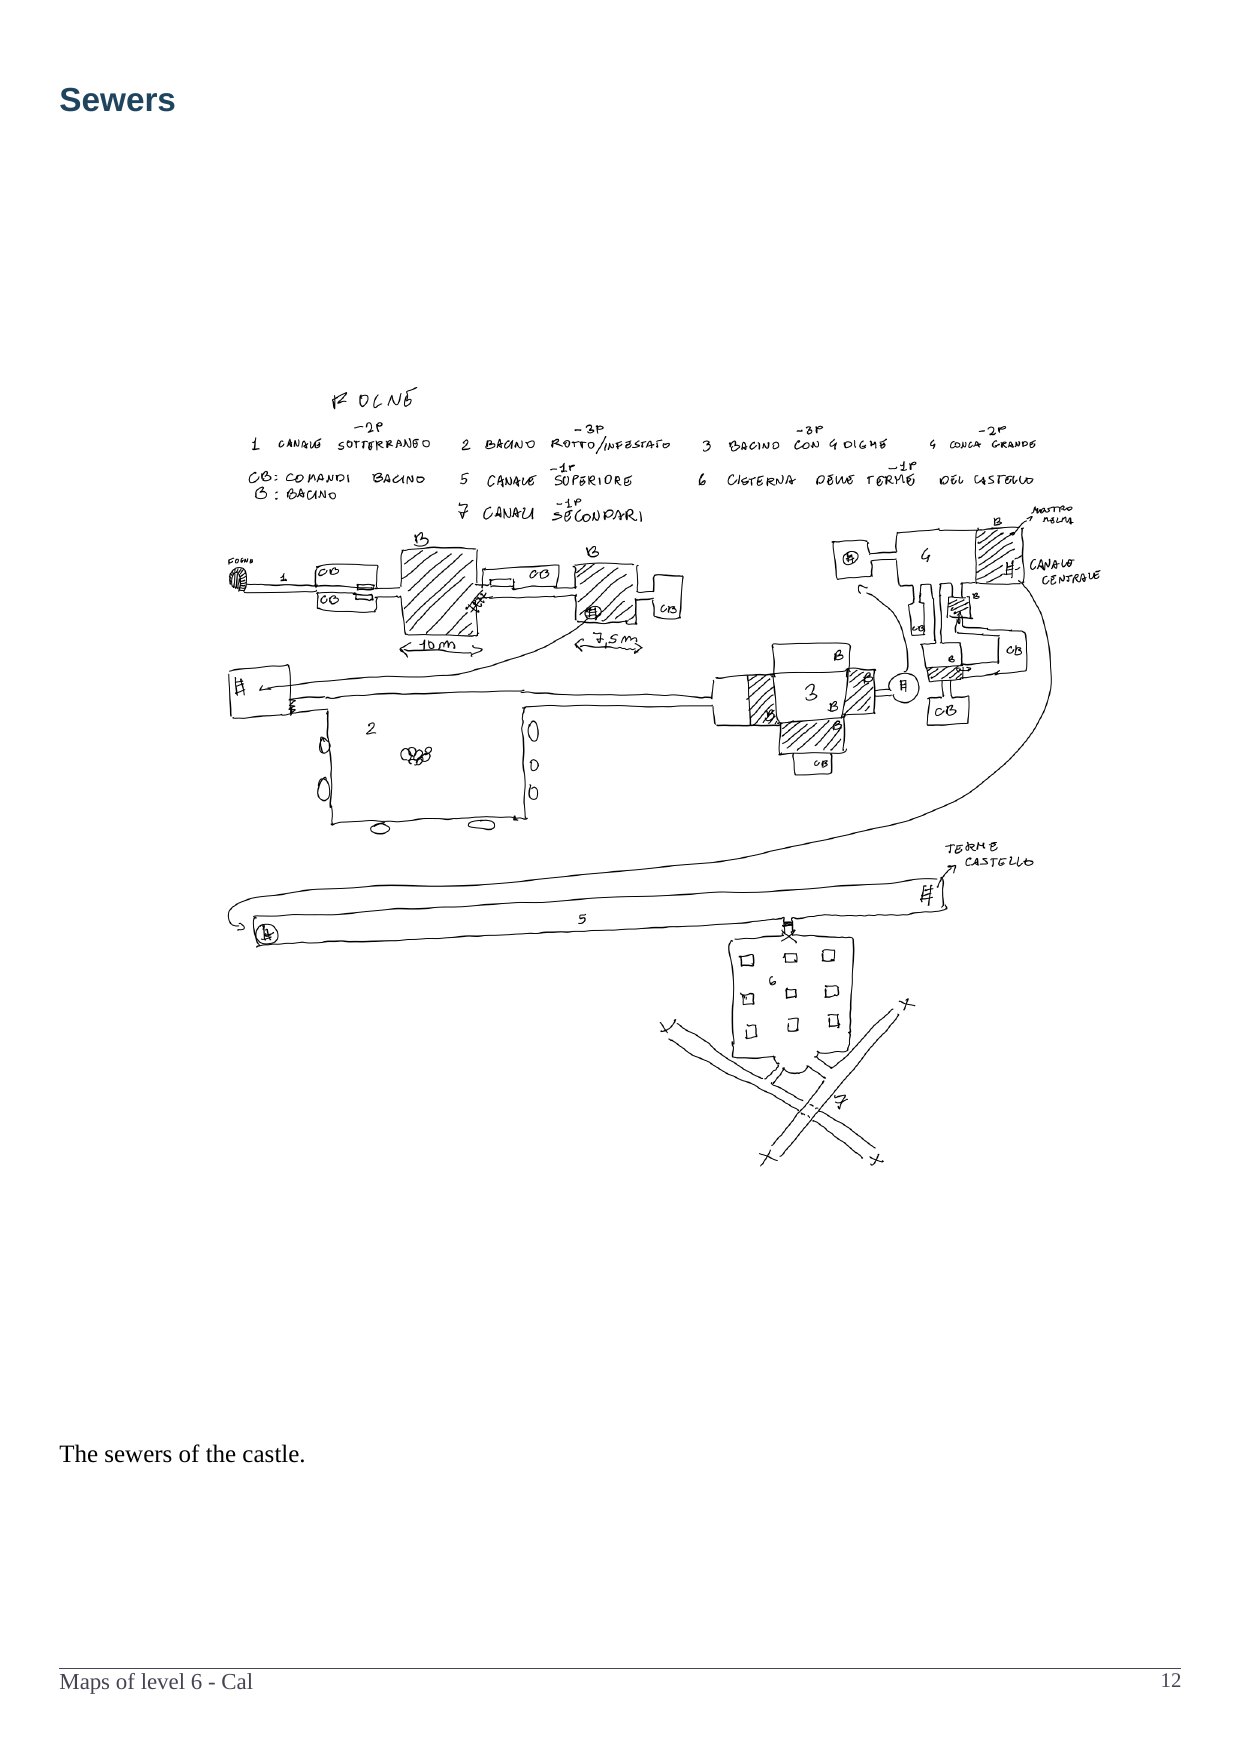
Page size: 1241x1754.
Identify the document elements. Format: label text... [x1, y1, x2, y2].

text The sewers of the castle. [59, 1439, 1181, 1467]
subtitle Sewers [59, 80, 1181, 118]
picture [125, 130, 1116, 1439]
